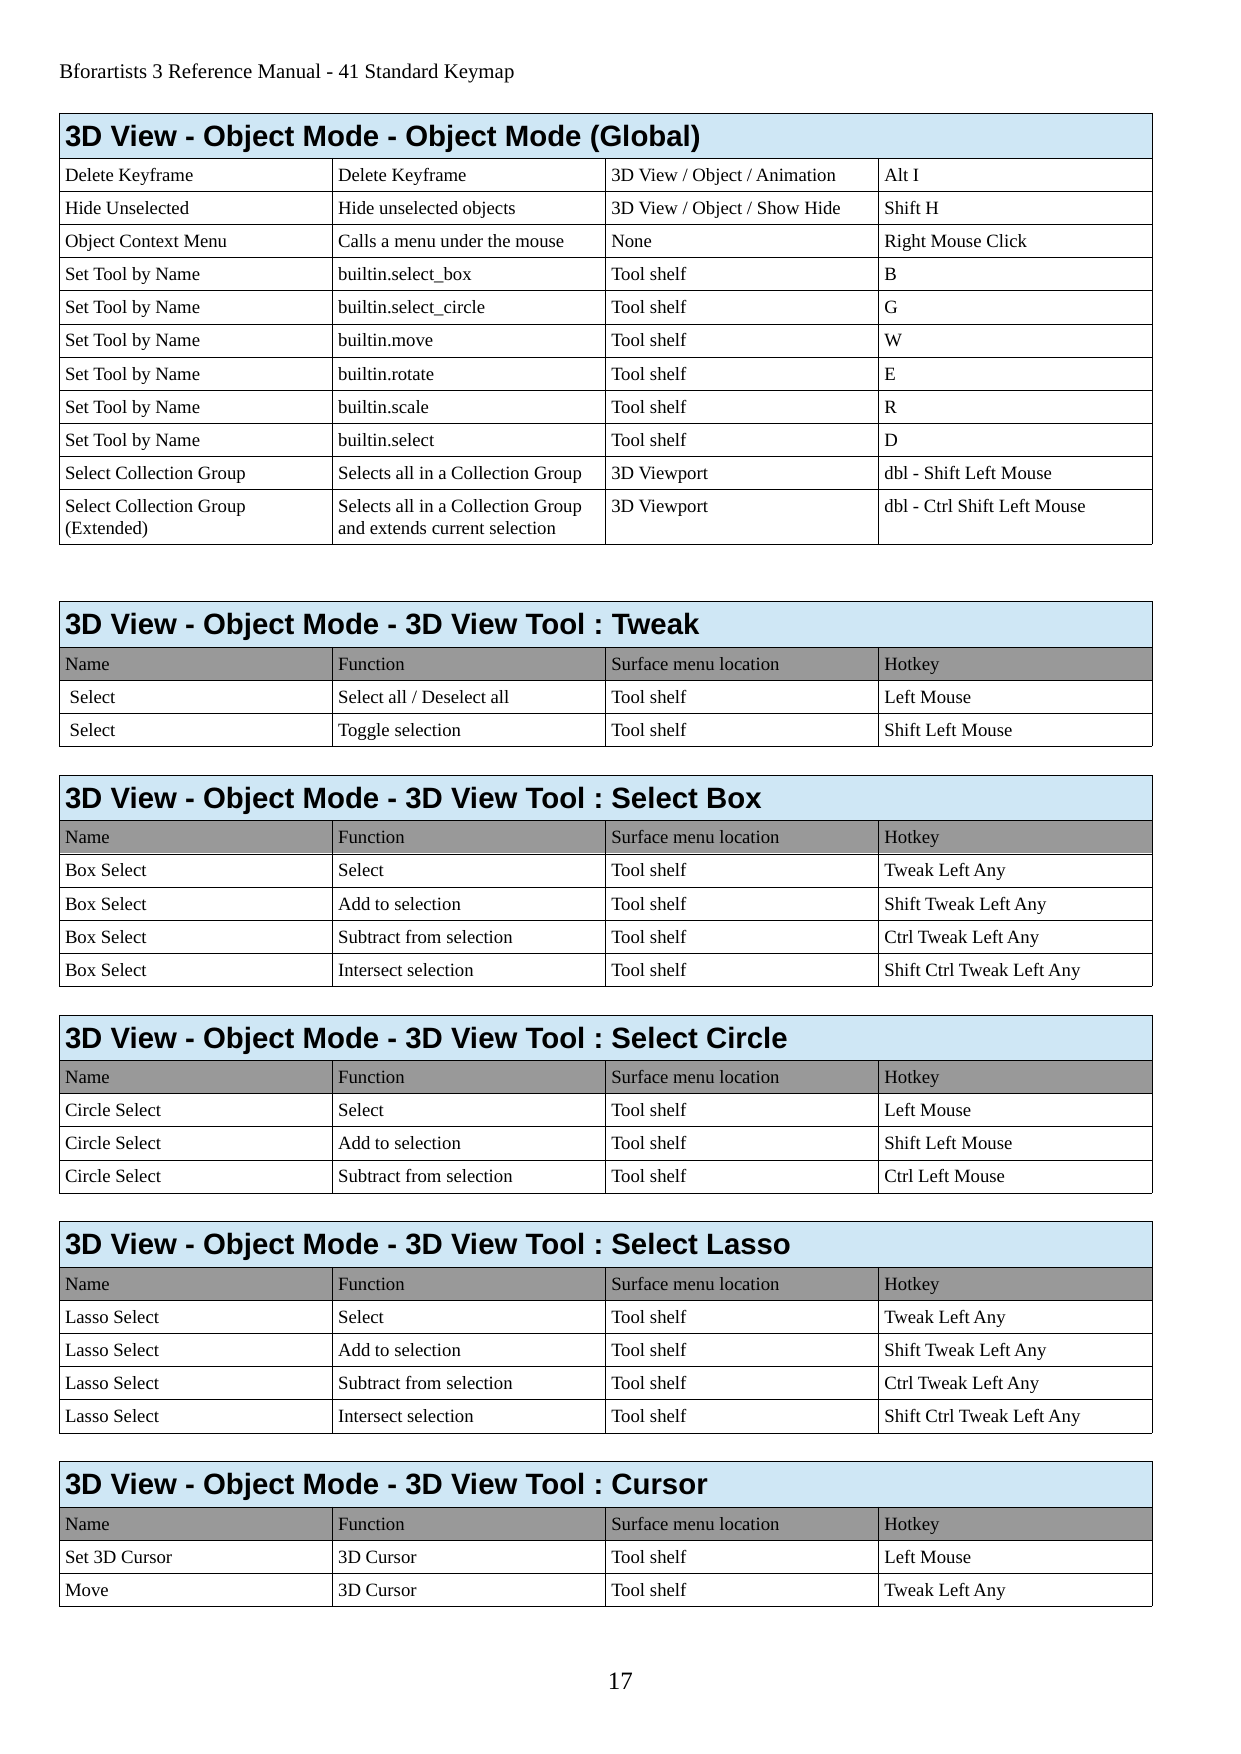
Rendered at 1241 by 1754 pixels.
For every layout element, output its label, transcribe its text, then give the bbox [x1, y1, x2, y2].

table_cell Add to selection [333, 888, 605, 920]
table_cell Alt I [879, 159, 1152, 191]
table_cell Tool shelf [606, 714, 878, 746]
table_cell 3D View / Object / Animation [606, 159, 878, 191]
table_cell builtin.move [333, 325, 605, 357]
table_cell Circle Select [60, 1094, 332, 1126]
table_cell Select Collection Group (Extended) [60, 490, 332, 544]
table_cell Tool shelf [606, 258, 878, 290]
table_cell Tool shelf [606, 888, 878, 920]
table_cell Tool shelf [606, 1301, 878, 1333]
table_cell R [879, 391, 1152, 423]
table_cell Function [333, 1268, 605, 1300]
table_cell E [879, 358, 1152, 390]
table_cell Select [60, 681, 332, 713]
table_cell Tool shelf [606, 1541, 878, 1573]
table_cell Set Tool by Name [60, 391, 332, 423]
table_cell Left Mouse [879, 1541, 1152, 1573]
table_cell Tool shelf [606, 1161, 878, 1193]
table_cell Intersect selection [333, 1400, 605, 1432]
table_cell Right Mouse Click [879, 225, 1152, 257]
table_cell Selects all in a Collection Group [333, 457, 605, 489]
table_cell Tool shelf [606, 1367, 878, 1399]
table_cell Tweak Left Any [879, 1301, 1152, 1333]
table_cell Select [333, 855, 605, 887]
table_header 3D View - Object Mode - 3D View Tool : Select Box [60, 776, 1152, 820]
table_cell Tool shelf [606, 1127, 878, 1159]
table_cell Hotkey [879, 1061, 1152, 1093]
table_cell Lasso Select [60, 1400, 332, 1432]
table_cell Box Select [60, 954, 332, 986]
table_cell Hide unselected objects [333, 192, 605, 224]
table_cell Add to selection [333, 1334, 605, 1366]
table_cell Function [333, 1061, 605, 1093]
table_cell Ctrl Left Mouse [879, 1161, 1152, 1193]
table_cell Calls a menu under the mouse [333, 225, 605, 257]
table_cell Tool shelf [606, 325, 878, 357]
table_cell B [879, 258, 1152, 290]
table_cell Tool shelf [606, 921, 878, 953]
table_cell Function [333, 1508, 605, 1540]
table_cell Shift Ctrl Tweak Left Any [879, 954, 1152, 986]
table_cell Left Mouse [879, 681, 1152, 713]
table_cell Shift Tweak Left Any [879, 1334, 1152, 1366]
table_cell Name [60, 648, 332, 680]
table_cell Select [333, 1301, 605, 1333]
table_cell Surface menu location [606, 821, 878, 853]
table_cell Hotkey [879, 1508, 1152, 1540]
table_cell Intersect selection [333, 954, 605, 986]
table_cell Select Collection Group [60, 457, 332, 489]
table_cell Tool shelf [606, 681, 878, 713]
table_header 3D View - Object Mode - 3D View Tool : Select Lasso [60, 1222, 1152, 1267]
table_cell Name [60, 1061, 332, 1093]
table_cell Lasso Select [60, 1334, 332, 1366]
table_cell Shift H [879, 192, 1152, 224]
table_cell Subtract from selection [333, 921, 605, 953]
table_cell 3D Viewport [606, 490, 878, 544]
table_cell Select [60, 714, 332, 746]
table_cell Tool shelf [606, 1400, 878, 1432]
table_cell Tool shelf [606, 358, 878, 390]
table_cell Lasso Select [60, 1367, 332, 1399]
table_cell Add to selection [333, 1127, 605, 1159]
table_cell Box Select [60, 921, 332, 953]
table_cell Name [60, 821, 332, 853]
table_cell 3D View / Object / Show Hide [606, 192, 878, 224]
table_cell builtin.select_circle [333, 291, 605, 323]
table_cell Toggle selection [333, 714, 605, 746]
table_cell dbl - Shift Left Mouse [879, 457, 1152, 489]
table_cell Hotkey [879, 821, 1152, 853]
table_cell Select all / Deselect all [333, 681, 605, 713]
table_cell Set Tool by Name [60, 325, 332, 357]
table_cell Name [60, 1508, 332, 1540]
table_cell Set Tool by Name [60, 358, 332, 390]
table_cell Ctrl Tweak Left Any [879, 1367, 1152, 1399]
table_cell builtin.scale [333, 391, 605, 423]
table_cell Circle Select [60, 1161, 332, 1193]
table_cell 3D Viewport [606, 457, 878, 489]
table_cell Tool shelf [606, 1334, 878, 1366]
table_cell Function [333, 648, 605, 680]
table_cell Subtract from selection [333, 1367, 605, 1399]
table_cell builtin.select [333, 424, 605, 456]
table_cell Tool shelf [606, 954, 878, 986]
table_cell Surface menu location [606, 1061, 878, 1093]
table_cell dbl - Ctrl Shift Left Mouse [879, 490, 1152, 544]
table_header 3D View - Object Mode - Object Mode (Global) [60, 114, 1152, 158]
table_cell Shift Left Mouse [879, 1127, 1152, 1159]
table_cell Tool shelf [606, 1574, 878, 1606]
table_cell Delete Keyframe [333, 159, 605, 191]
table_cell Hotkey [879, 1268, 1152, 1300]
table_header 3D View - Object Mode - 3D View Tool : Select Circle [60, 1016, 1152, 1060]
table_cell Shift Ctrl Tweak Left Any [879, 1400, 1152, 1432]
table_cell Subtract from selection [333, 1161, 605, 1193]
table_cell None [606, 225, 878, 257]
table_cell Selects all in a Collection Group and extends current selection [333, 490, 605, 544]
table_cell Hide Unselected [60, 192, 332, 224]
table_cell Tool shelf [606, 1094, 878, 1126]
table_cell 3D Cursor [333, 1541, 605, 1573]
table_header 3D View - Object Mode - 3D View Tool : Cursor [60, 1462, 1152, 1507]
table_cell Tool shelf [606, 424, 878, 456]
table_cell Set Tool by Name [60, 291, 332, 323]
table_cell G [879, 291, 1152, 323]
table_cell builtin.rotate [333, 358, 605, 390]
table_cell Box Select [60, 888, 332, 920]
table_cell Tool shelf [606, 291, 878, 323]
table_cell Shift Tweak Left Any [879, 888, 1152, 920]
table_cell Tweak Left Any [879, 855, 1152, 887]
table_cell Select [333, 1094, 605, 1126]
table_cell Surface menu location [606, 648, 878, 680]
table_cell Tool shelf [606, 855, 878, 887]
table_cell Move [60, 1574, 332, 1606]
table_cell Object Context Menu [60, 225, 332, 257]
table_cell Delete Keyframe [60, 159, 332, 191]
table_cell Circle Select [60, 1127, 332, 1159]
table_cell Function [333, 821, 605, 853]
table_cell 3D Cursor [333, 1574, 605, 1606]
table_cell Shift Left Mouse [879, 714, 1152, 746]
table_cell Surface menu location [606, 1508, 878, 1540]
table_cell Tool shelf [606, 391, 878, 423]
table_cell Set Tool by Name [60, 424, 332, 456]
table_cell Left Mouse [879, 1094, 1152, 1126]
table_cell Name [60, 1268, 332, 1300]
table_cell W [879, 325, 1152, 357]
table_cell Ctrl Tweak Left Any [879, 921, 1152, 953]
table_cell Set Tool by Name [60, 258, 332, 290]
table_cell Lasso Select [60, 1301, 332, 1333]
table_cell Set 3D Cursor [60, 1541, 332, 1573]
table_cell builtin.select_box [333, 258, 605, 290]
table_cell D [879, 424, 1152, 456]
table_cell Tweak Left Any [879, 1574, 1152, 1606]
table_cell Box Select [60, 855, 332, 887]
table_header 3D View - Object Mode - 3D View Tool : Tweak [60, 602, 1152, 647]
table_cell Surface menu location [606, 1268, 878, 1300]
table_cell Hotkey [879, 648, 1152, 680]
